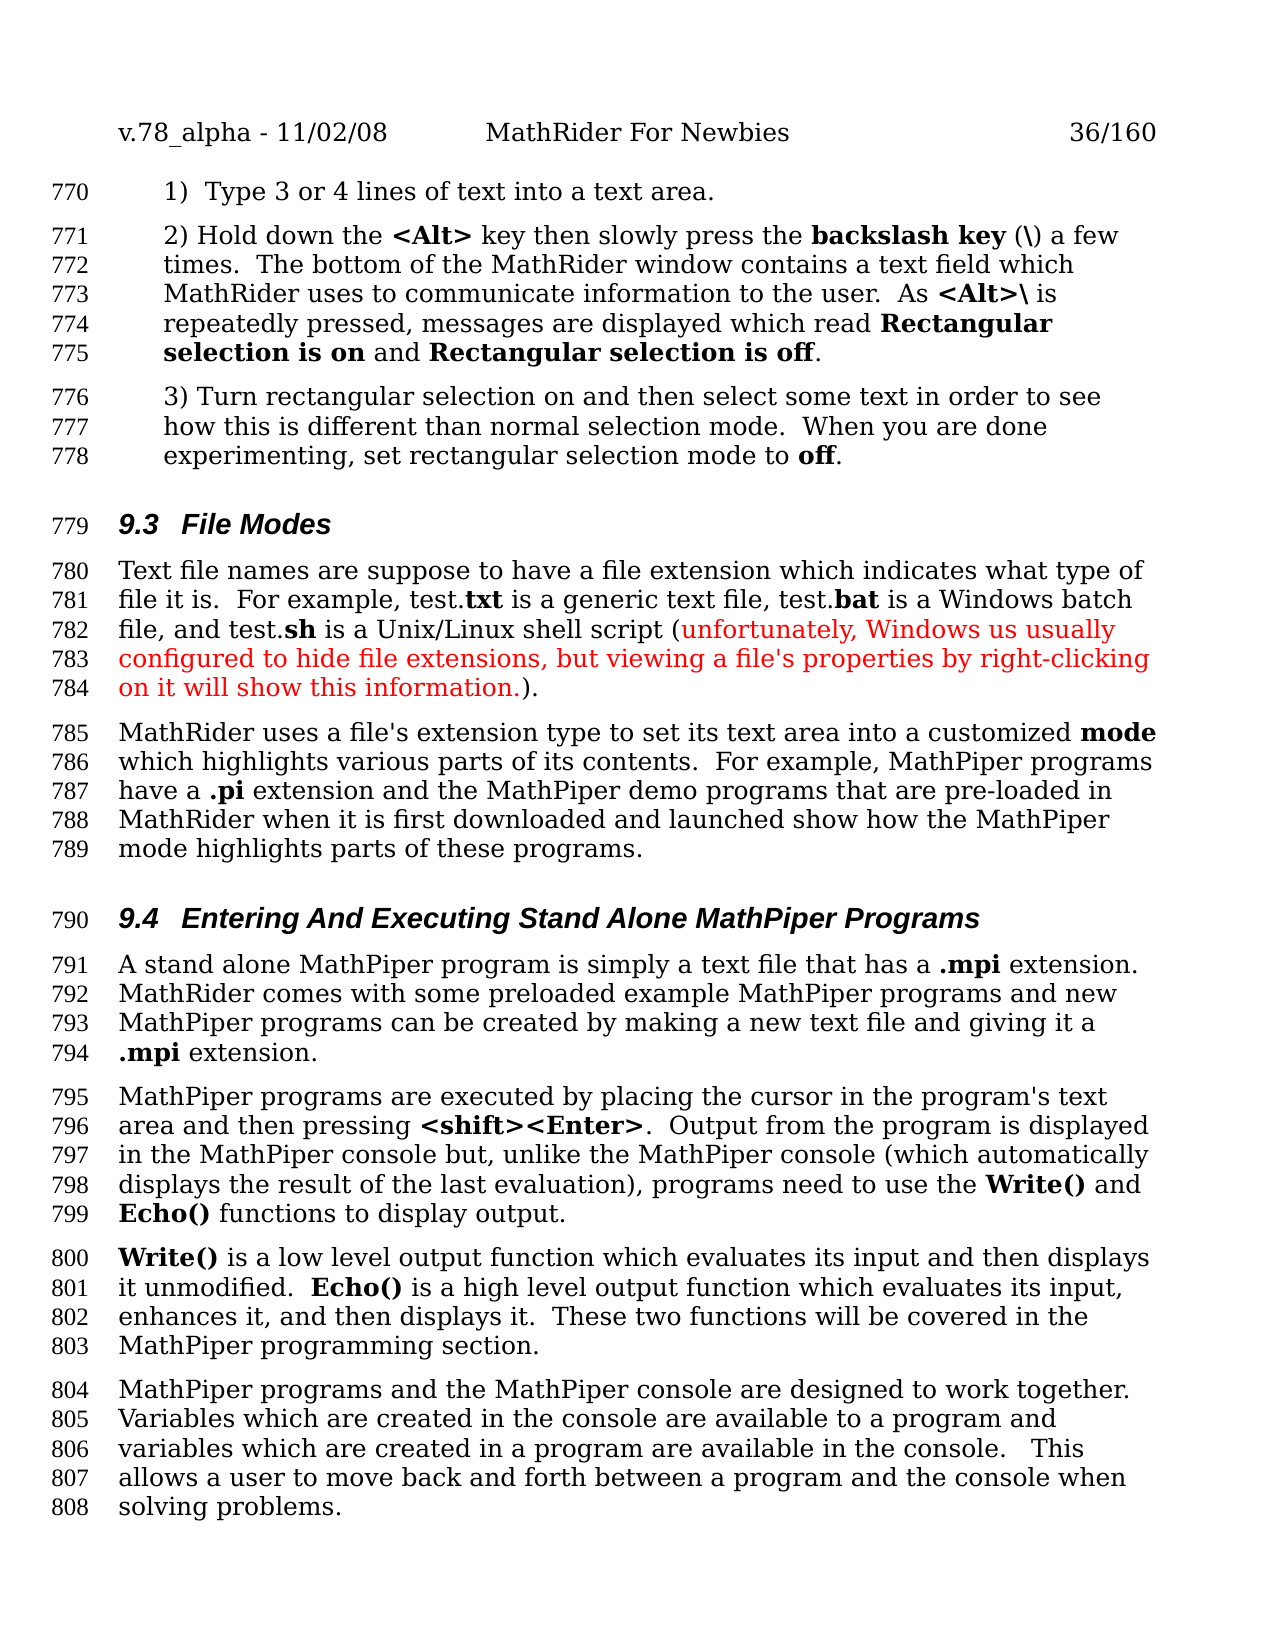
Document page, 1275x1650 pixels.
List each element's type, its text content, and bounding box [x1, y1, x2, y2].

text MathPiper programs are executed by placing the cursor in the program's text area and then pressing <shift><Enter>. Output from the program is displayed in the MathPiper console but, unlike the MathPiper console (which automatically displays the result of the last evaluation), programs need to use the Write() and Echo() functions to display output. [118, 1082, 1157, 1228]
text A stand alone MathPiper program is simply a text file that has a .mpi extension. MathRider comes with some preloaded example MathPiper programs and new MathPiper programs can be created by making a new text file and giving it a .mpi extension. [118, 950, 1157, 1067]
text Text file names are suppose to have a file extension which indicates what type of file it is. For example, test.txt is a generic text file, test.bat is a Windows batch file, and test.sh is a Unix/Linux shell script (unfortunately, Windows us usually configured to hide file extensions, but viewing a file's properties by right-clicking on it will show this information.). [118, 556, 1157, 703]
text Write() is a low level output function which evaluates its input and then displays it unmodified. Echo() is a high level output function which evaluates its input, enhances it, and then displays it. These two functions will be covered in the MathPiper programming section. [118, 1243, 1157, 1361]
subtitle Entering And Executing Stand Alone MathPiper Programs [118, 901, 1157, 934]
text 2) Hold down the <Alt> key then slowly press the backslash key (\) a few times. The bottom of the MathRider window contains a text field which MathRider uses to communicate information to the user. As <Alt>\ is repeatedly pressed, messages are displayed which read Rectangular selection is on and Rectangular selection is off. [163, 221, 1157, 368]
text 1) Type 3 or 4 lines of text into a text area. [163, 177, 1157, 206]
text MathPiper programs and the MathPiper console are designed to work together. Variables which are created in the console are available to a program and variables which are created in a program are available in the console. This allows a user to move back and forth between a program and the console when solving problems. [118, 1376, 1157, 1521]
subtitle File Modes [118, 507, 1157, 541]
text MathRider uses a file's extension type to set its text area into a customized mode which highlights various parts of its contents. For example, MathPiper programs have a .pi extension and the MathPiper demo programs that are pre-loaded in MathRider when it is first downloaded and launched show how the MathPiper mode highlights parts of these programs. [118, 718, 1157, 864]
text 3) Turn rectangular selection on and then select some text in order to see how this is different than normal selection mode. When you are done experimenting, set rectangular selection mode to off. [163, 383, 1157, 470]
